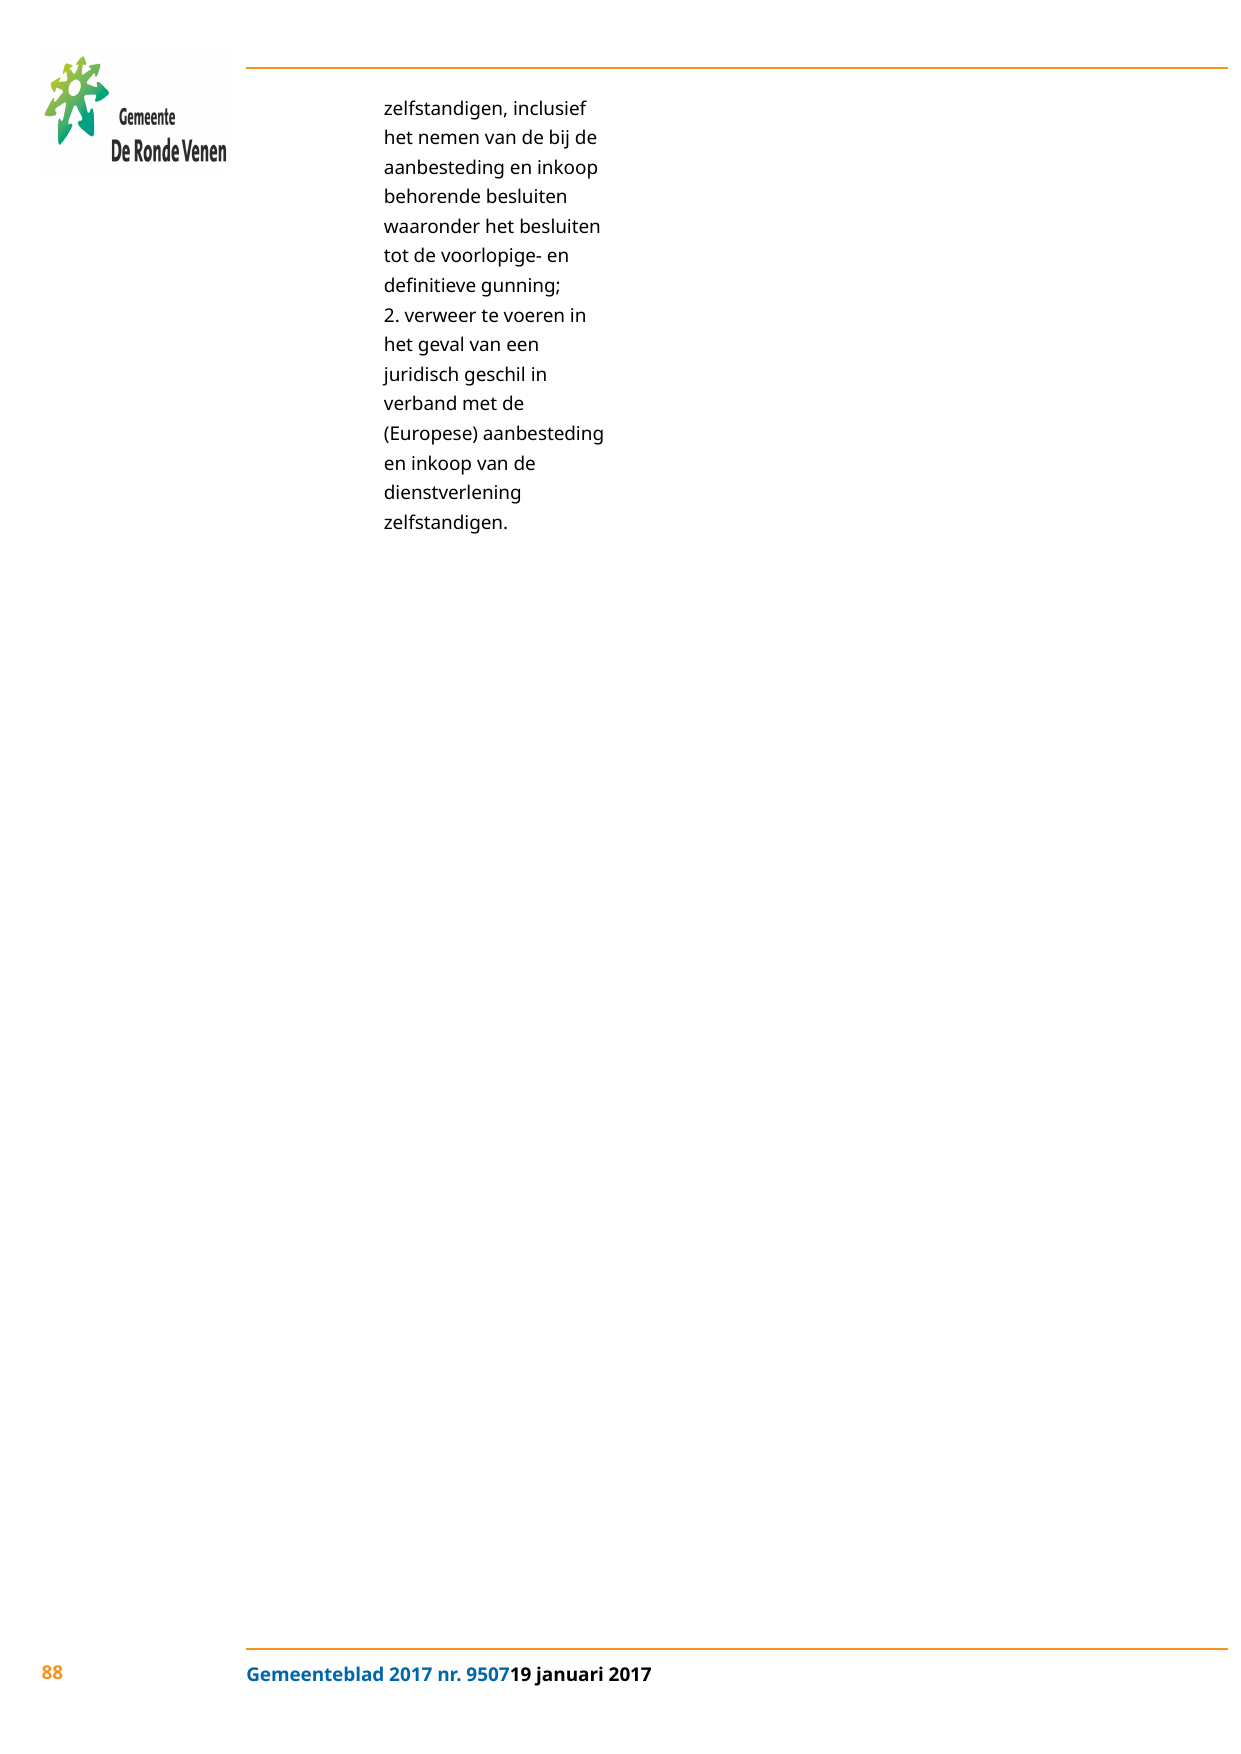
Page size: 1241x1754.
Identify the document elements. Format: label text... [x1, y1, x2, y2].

table_cell [248, 95, 384, 535]
table_cell [880, 95, 1016, 535]
table_cell [744, 95, 880, 535]
picture [41, 47, 231, 172]
table_cell zelfstandigen, inclusief het nemen van de bij de aanbesteding en inkoop behorende besluiten waaronder het besluiten tot de voorlopige- en definitieve gunning; 2. verweer te voeren in het geval van een juridisch geschil in verband met de (Europese) aanbesteding en inkoop van de dienstverlening zelfstandigen. [384, 95, 608, 535]
table_cell [608, 95, 744, 535]
table_cell [1016, 95, 1152, 535]
